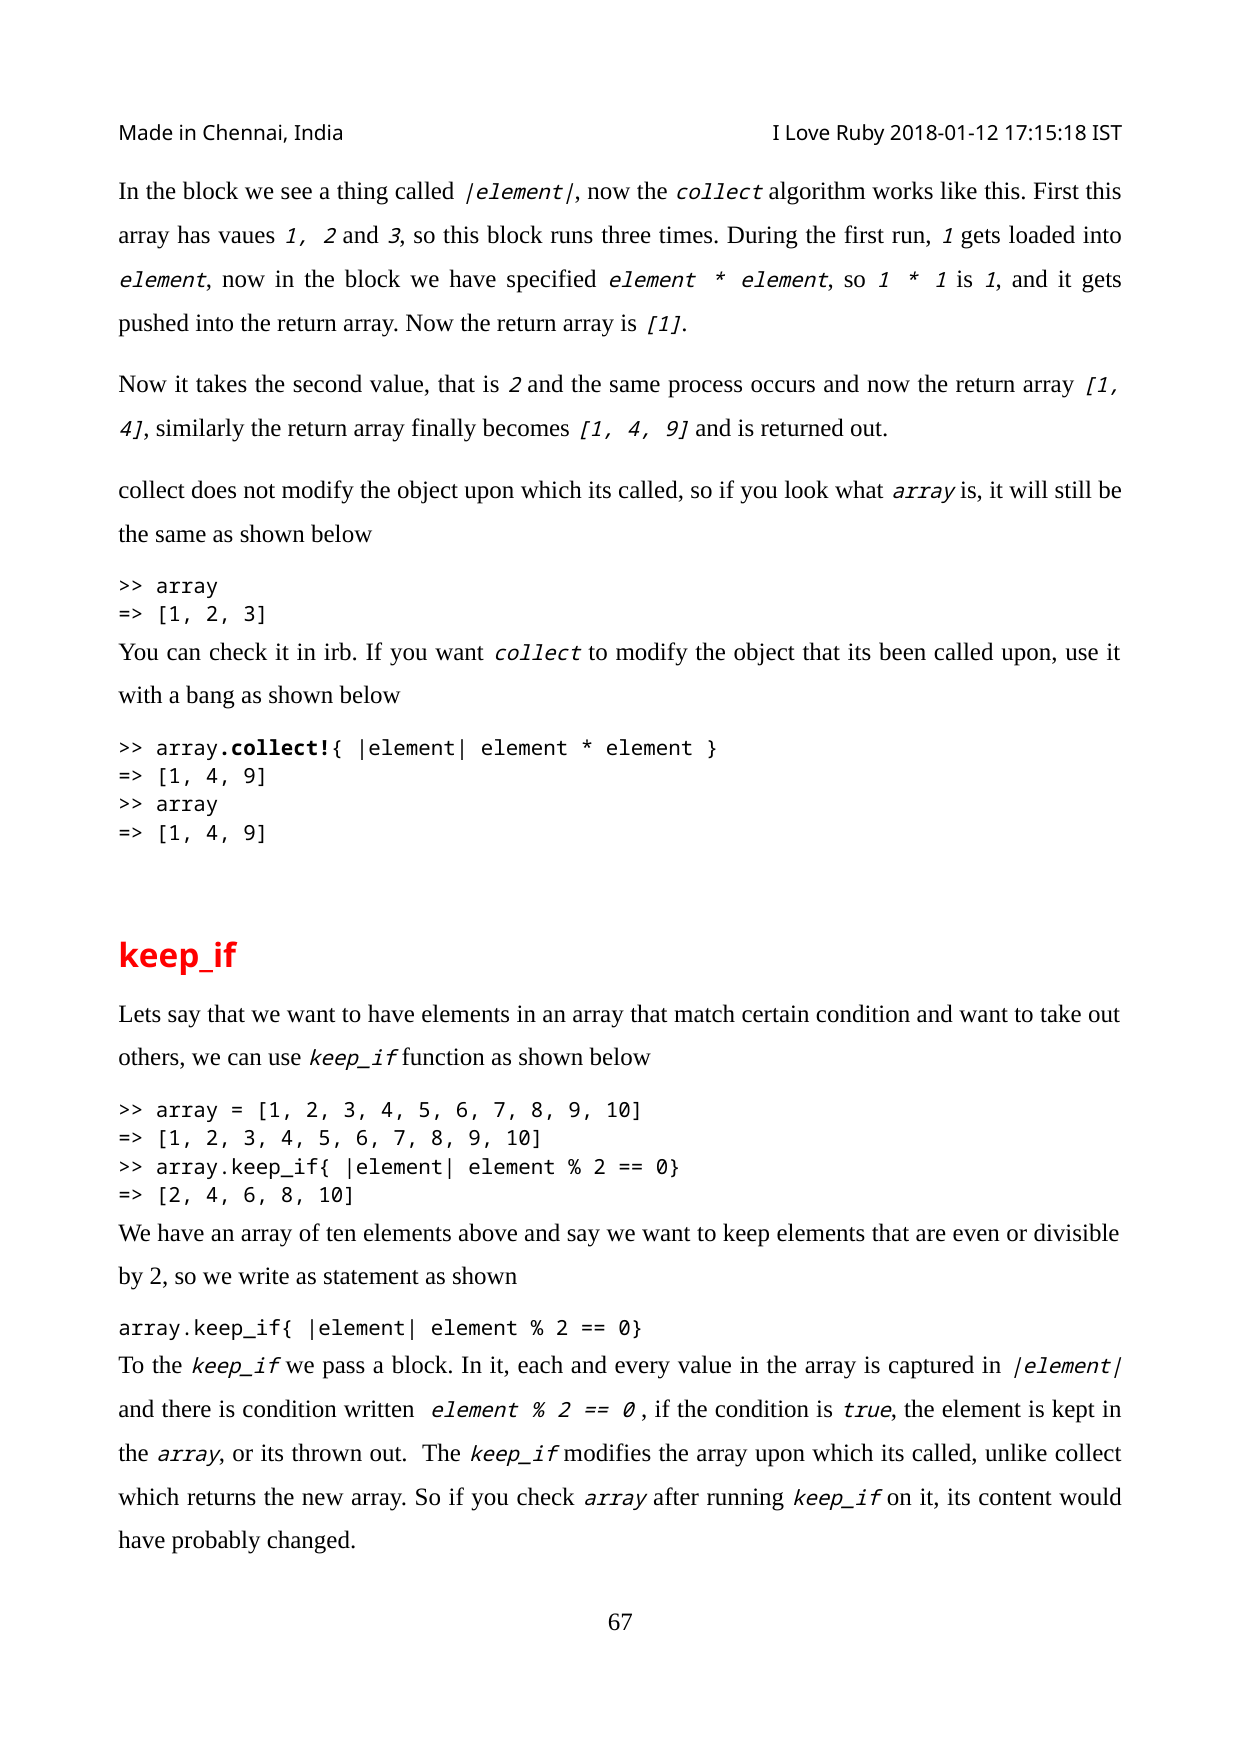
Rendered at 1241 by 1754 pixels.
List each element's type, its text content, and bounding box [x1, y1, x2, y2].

text >> array [118, 789, 1122, 818]
text >> array = [1, 2, 3, 4, 5, 6, 7, 8, 9, 10] [118, 1095, 1122, 1123]
text collect does not modify the object upon which its called, so if you look what array is, it will still be the same as shown below [118, 475, 1122, 548]
text => [1, 4, 9] [118, 818, 1122, 846]
text Lets say that we want to have elements in an array that match certain condition and want to take out others, we can use keep_if function as shown below [118, 999, 1122, 1072]
text => [2, 4, 6, 8, 10] [118, 1180, 1122, 1209]
text => [1, 4, 9] [118, 761, 1122, 789]
text >> array [118, 571, 1122, 599]
text To the keep_if we pass a block. In it, each and every value in the array is captured in |element| and there is condition written element % 2 == 0 , if the condition is true, the element is kept in the array, or its thrown out. The keep_if modifies the array upon which its called, unlike collect which returns the new array. So if you check array after running keep_if on it, its content would have probably changed. [118, 1350, 1122, 1554]
text array.keep_if{ |element| element % 2 == 0} [118, 1313, 1122, 1341]
text => [1, 2, 3, 4, 5, 6, 7, 8, 9, 10] [118, 1123, 1122, 1152]
subtitle keep_if [118, 932, 1122, 978]
text We have an array of ten elements above and say we want to keep elements that are even or divisible by 2, so we write as statement as shown [118, 1218, 1122, 1289]
text >> array.collect!{ |element| element * element } [118, 733, 1122, 761]
text Now it takes the second value, that is 2 and the same process occurs and now the return array [1, 4], similarly the return array finally becomes [1, 4, 9] and is returned out. [118, 369, 1122, 443]
text => [1, 2, 3] [118, 599, 1122, 628]
text In the block we see a thing called |element|, now the collect algorithm works like this. First this array has vaues 1, 2 and 3, so this block runs three times. During the first run, 1 gets loaded into element, now in the block we have specified element * element, so 1 * 1 is 1, and it gets pushed into the return array. Now the return array is [1]. [118, 176, 1122, 337]
text You can check it in irb. If you want collect to modify the object that its been called upon, use it with a bang as shown below [118, 637, 1122, 709]
text >> array.keep_if{ |element| element % 2 == 0} [118, 1152, 1122, 1180]
